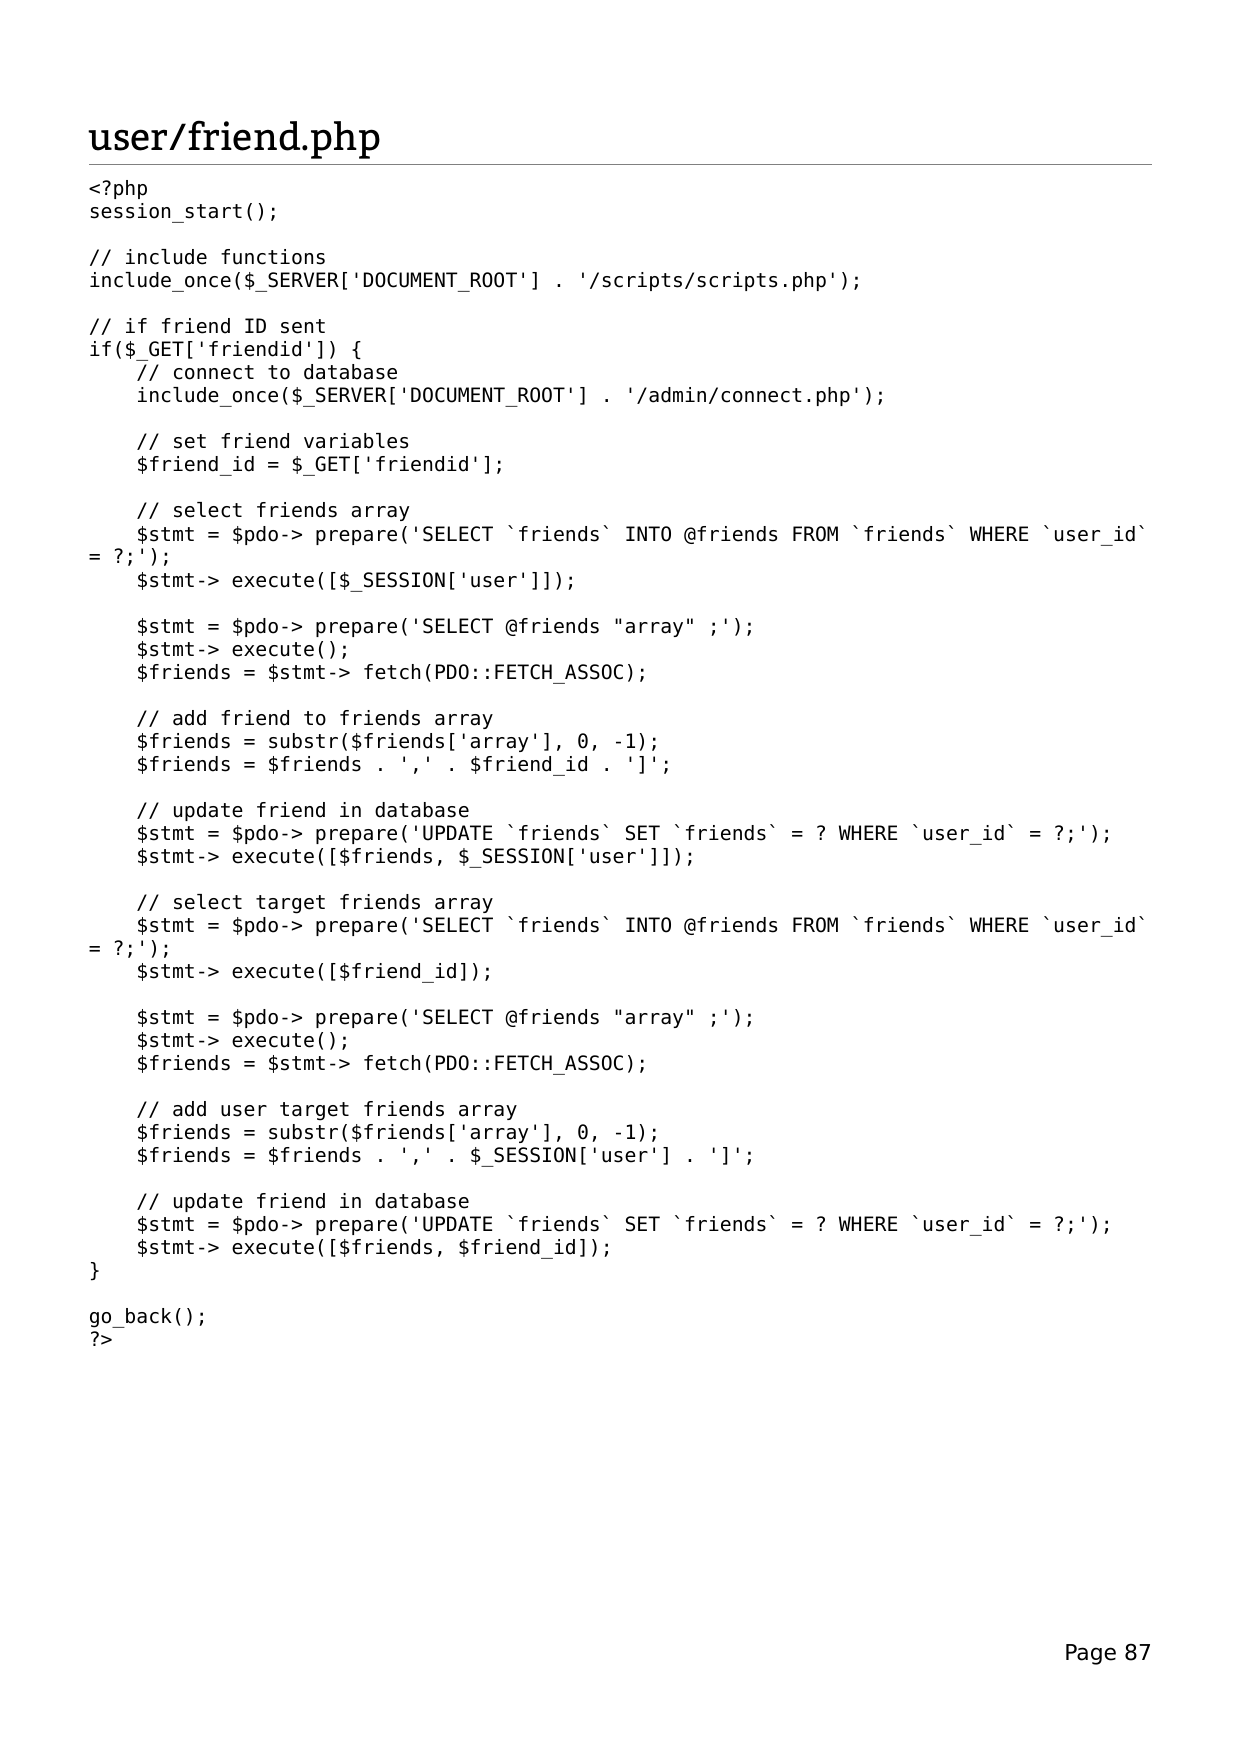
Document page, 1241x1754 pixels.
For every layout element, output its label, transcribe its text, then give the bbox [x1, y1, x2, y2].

text $stmt = $pdo-> prepare('SELECT @friends "array" ;'); [88, 615, 1152, 638]
text $stmt = $pdo-> prepare('SELECT @friends "array" ;'); [88, 1006, 1152, 1029]
text $friends = substr($friends['array'], 0, -1); [88, 1121, 1152, 1144]
text ?> [88, 1328, 1152, 1351]
text $stmt = $pdo-> prepare('SELECT `friends` INTO @friends FROM `friends` WHERE `user_id` = ?;'); [88, 914, 1152, 960]
text $friends = substr($friends['array'], 0, -1); [88, 730, 1152, 753]
text } [88, 1259, 1152, 1282]
text go_back(); [88, 1305, 1152, 1328]
text if($_GET['friendid']) { [88, 338, 1152, 361]
text <?php [88, 177, 1152, 200]
text $friends = $friends . ',' . $friend_id . ']'; [88, 753, 1152, 776]
text $stmt = $pdo-> prepare('UPDATE `friends` SET `friends` = ? WHERE `user_id` = ?;'); [88, 1213, 1152, 1236]
text // connect to database [88, 361, 1152, 384]
text // add friend to friends array [88, 707, 1152, 730]
text $stmt-> execute([$friends, $friend_id]); [88, 1236, 1152, 1259]
text $friends = $stmt-> fetch(PDO::FETCH_ASSOC); [88, 661, 1152, 684]
text // if friend ID sent [88, 315, 1152, 338]
text include_once($_SERVER['DOCUMENT_ROOT'] . '/scripts/scripts.php'); [88, 269, 1152, 292]
text session_start(); [88, 200, 1152, 223]
text // set friend variables [88, 431, 1152, 453]
text // include functions [88, 246, 1152, 269]
text $stmt-> execute([$friends, $_SESSION['user']]); [88, 845, 1152, 868]
text // update friend in database [88, 1190, 1152, 1213]
text include_once($_SERVER['DOCUMENT_ROOT'] . '/admin/connect.php'); [88, 384, 1152, 407]
text $stmt-> execute([$_SESSION['user']]); [88, 569, 1152, 592]
text $friends = $friends . ',' . $_SESSION['user'] . ']'; [88, 1144, 1152, 1167]
text $stmt-> execute(); [88, 638, 1152, 661]
text $stmt-> execute(); [88, 1029, 1152, 1052]
subtitle user/friend.php [88, 113, 1152, 165]
text $stmt = $pdo-> prepare('SELECT `friends` INTO @friends FROM `friends` WHERE `user_id` = ?;'); [88, 523, 1152, 569]
text $stmt = $pdo-> prepare('UPDATE `friends` SET `friends` = ? WHERE `user_id` = ?;'); [88, 822, 1152, 845]
text // add user target friends array [88, 1098, 1152, 1121]
text $stmt-> execute([$friend_id]); [88, 960, 1152, 983]
text // select friends array [88, 499, 1152, 523]
text // select target friends array [88, 891, 1152, 914]
text // update friend in database [88, 799, 1152, 822]
text $friend_id = $_GET['friendid']; [88, 453, 1152, 477]
text $friends = $stmt-> fetch(PDO::FETCH_ASSOC); [88, 1052, 1152, 1075]
